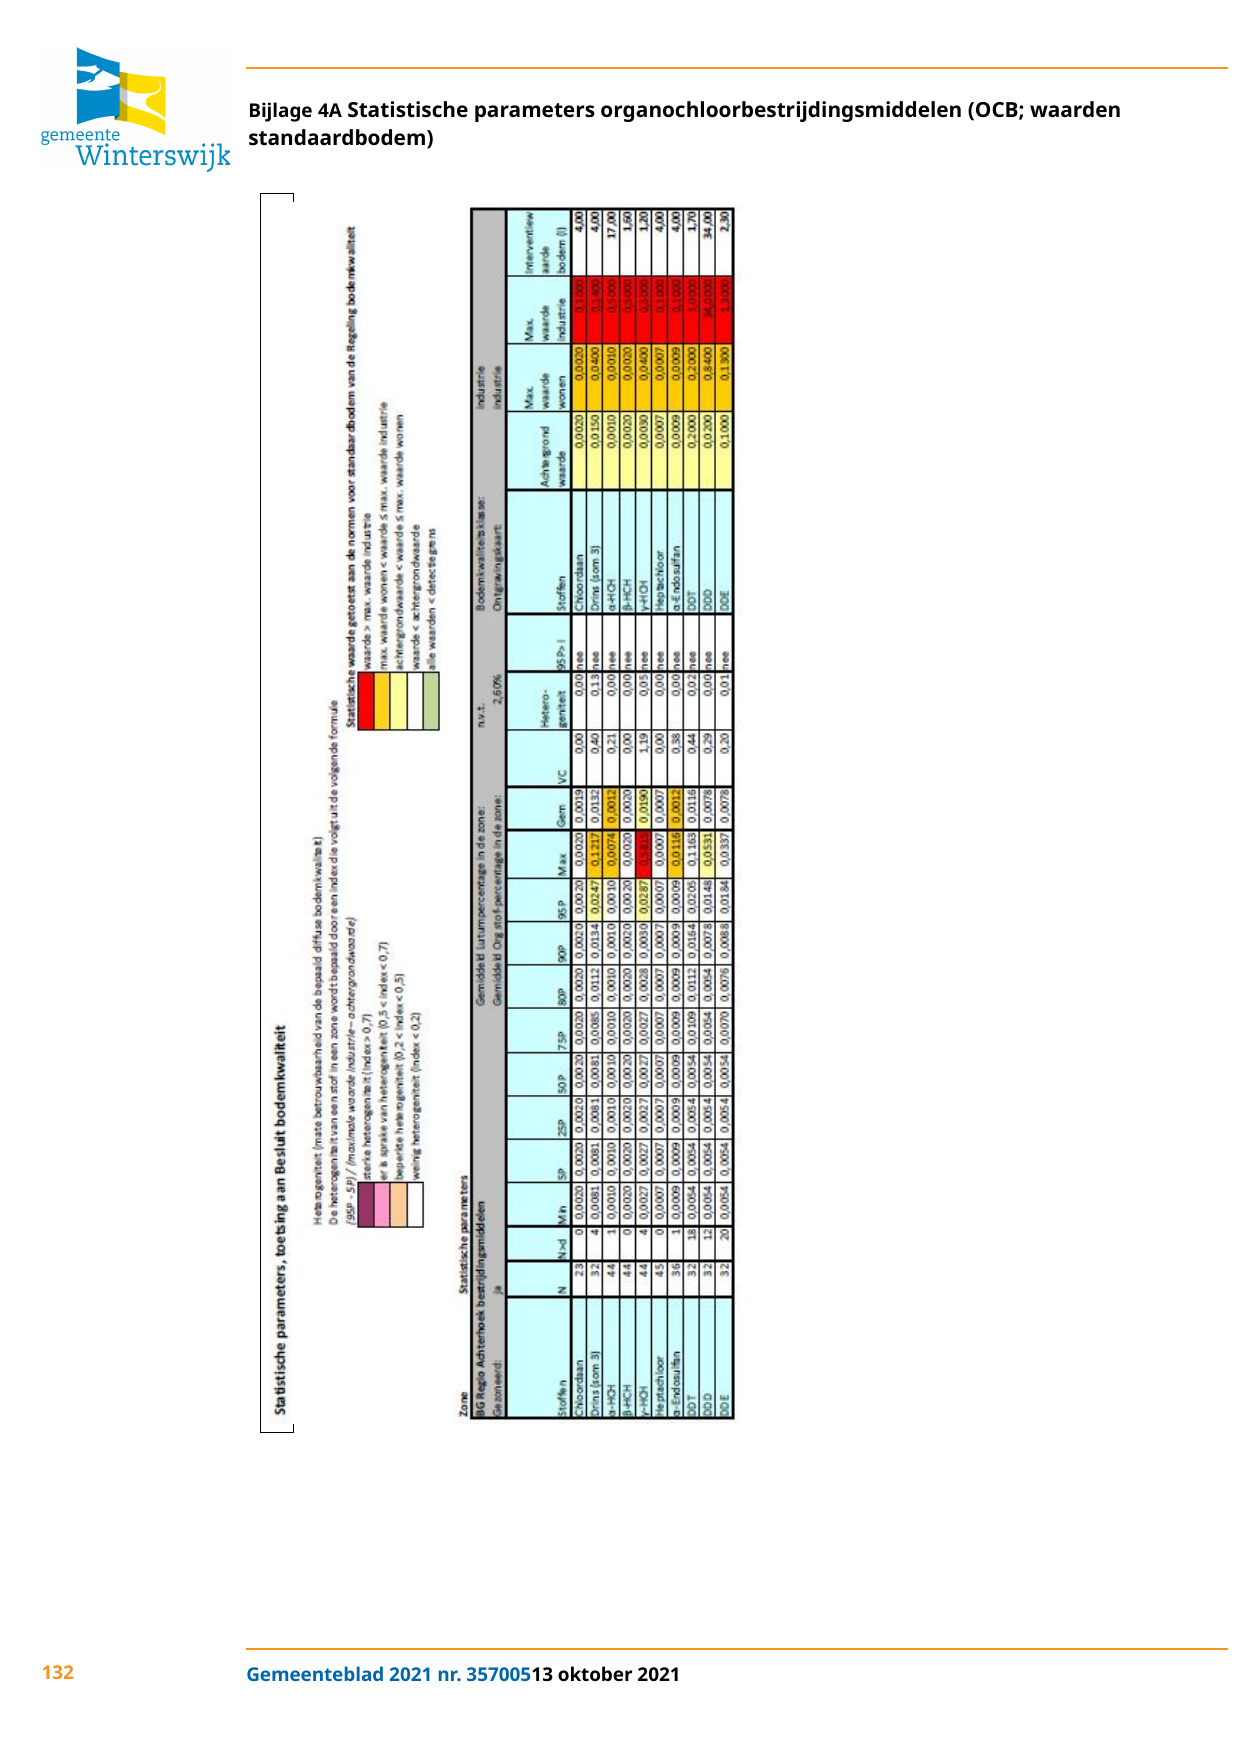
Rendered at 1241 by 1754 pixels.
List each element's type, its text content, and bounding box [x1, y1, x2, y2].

picture [41, 47, 231, 172]
picture [225, 153, 231, 162]
text Bijlage 4A Statistische parameters organochloorbestrijdingsmiddelen (OCB; waarden standaardbodem) [248, 95, 1152, 152]
picture [268, 202, 742, 1424]
